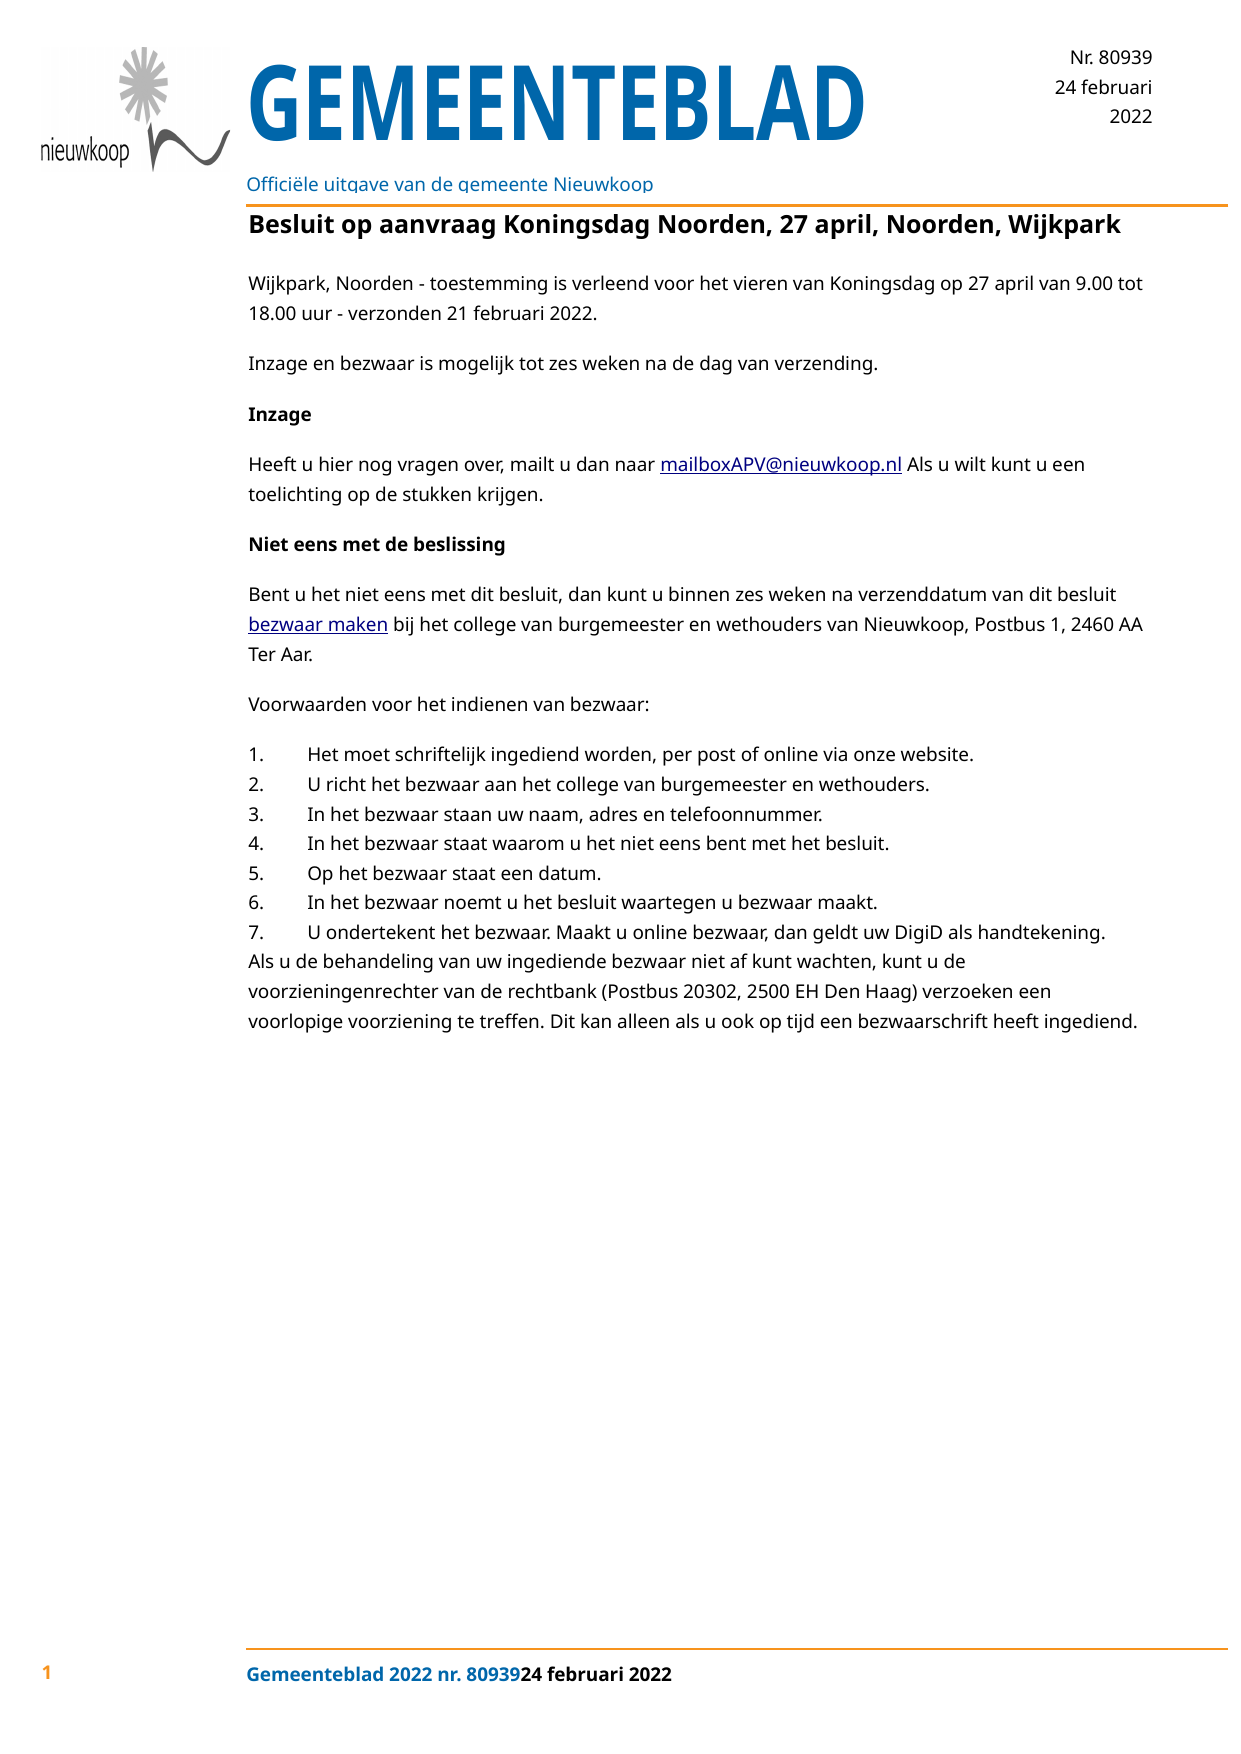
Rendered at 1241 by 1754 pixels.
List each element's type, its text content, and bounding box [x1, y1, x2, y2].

text Niet eens met de beslissing [248, 531, 1152, 557]
list In het bezwaar staat waarom u het niet eens bent met het besluit. [248, 830, 1152, 856]
text Wijkpark, Noorden - toestemming is verleend voor het vieren van Koningsdag op 27 april van 9.00 tot 18.00 uur - verzonden 21 februari 2022. [248, 270, 1152, 326]
list In het bezwaar noemt u het besluit waartegen u bezwaar maakt. [248, 889, 1152, 915]
text Inzage en bezwaar is mogelijk tot zes weken na de dag van verzending. [248, 350, 1152, 376]
text Heeft u hier nog vragen over, mailt u dan naar mailboxAPV@nieuwkoop.nl Als u wilt kunt u een toelichting op de stukken krijgen. [248, 451, 1152, 506]
text Besluit op aanvraag Koningsdag Noorden, 27 april, Noorden, Wijkpark [248, 207, 1152, 241]
list U richt het bezwaar aan het college van burgemeester en wethouders. [248, 771, 1152, 797]
list Het moet schriftelijk ingediend worden, per post of online via onze website. [248, 742, 1152, 767]
picture [41, 47, 231, 172]
text Inzage [248, 401, 1152, 426]
text Voorwaarden voor het indienen van bezwaar: [248, 691, 1152, 717]
list In het bezwaar staan uw naam, adres en telefoonnummer. [248, 801, 1152, 826]
text Bent u het niet eens met dit besluit, dan kunt u binnen zes weken na verzenddatum van dit besluit bezwaar maken bij het college van burgemeester en wethouders van Nieuwkoop, Postbus 1, 2460 AA Ter Aar. [248, 582, 1152, 666]
text Als u de behandeling van uw ingediende bezwaar niet af kunt wachten, kunt u de voorzieningenrechter van de rechtbank (Postbus 20302, 2500 EH Den Haag) verzoeken een voorlopige voorziening te treffen. Dit kan alleen als u ook op tijd een bezwaarschrift heeft ingediend. [248, 949, 1152, 1033]
list Op het bezwaar staat een datum. [248, 860, 1152, 886]
list U ondertekent het bezwaar. Maakt u online bezwaar, dan geldt uw DigiD als handtekening. [248, 919, 1152, 945]
